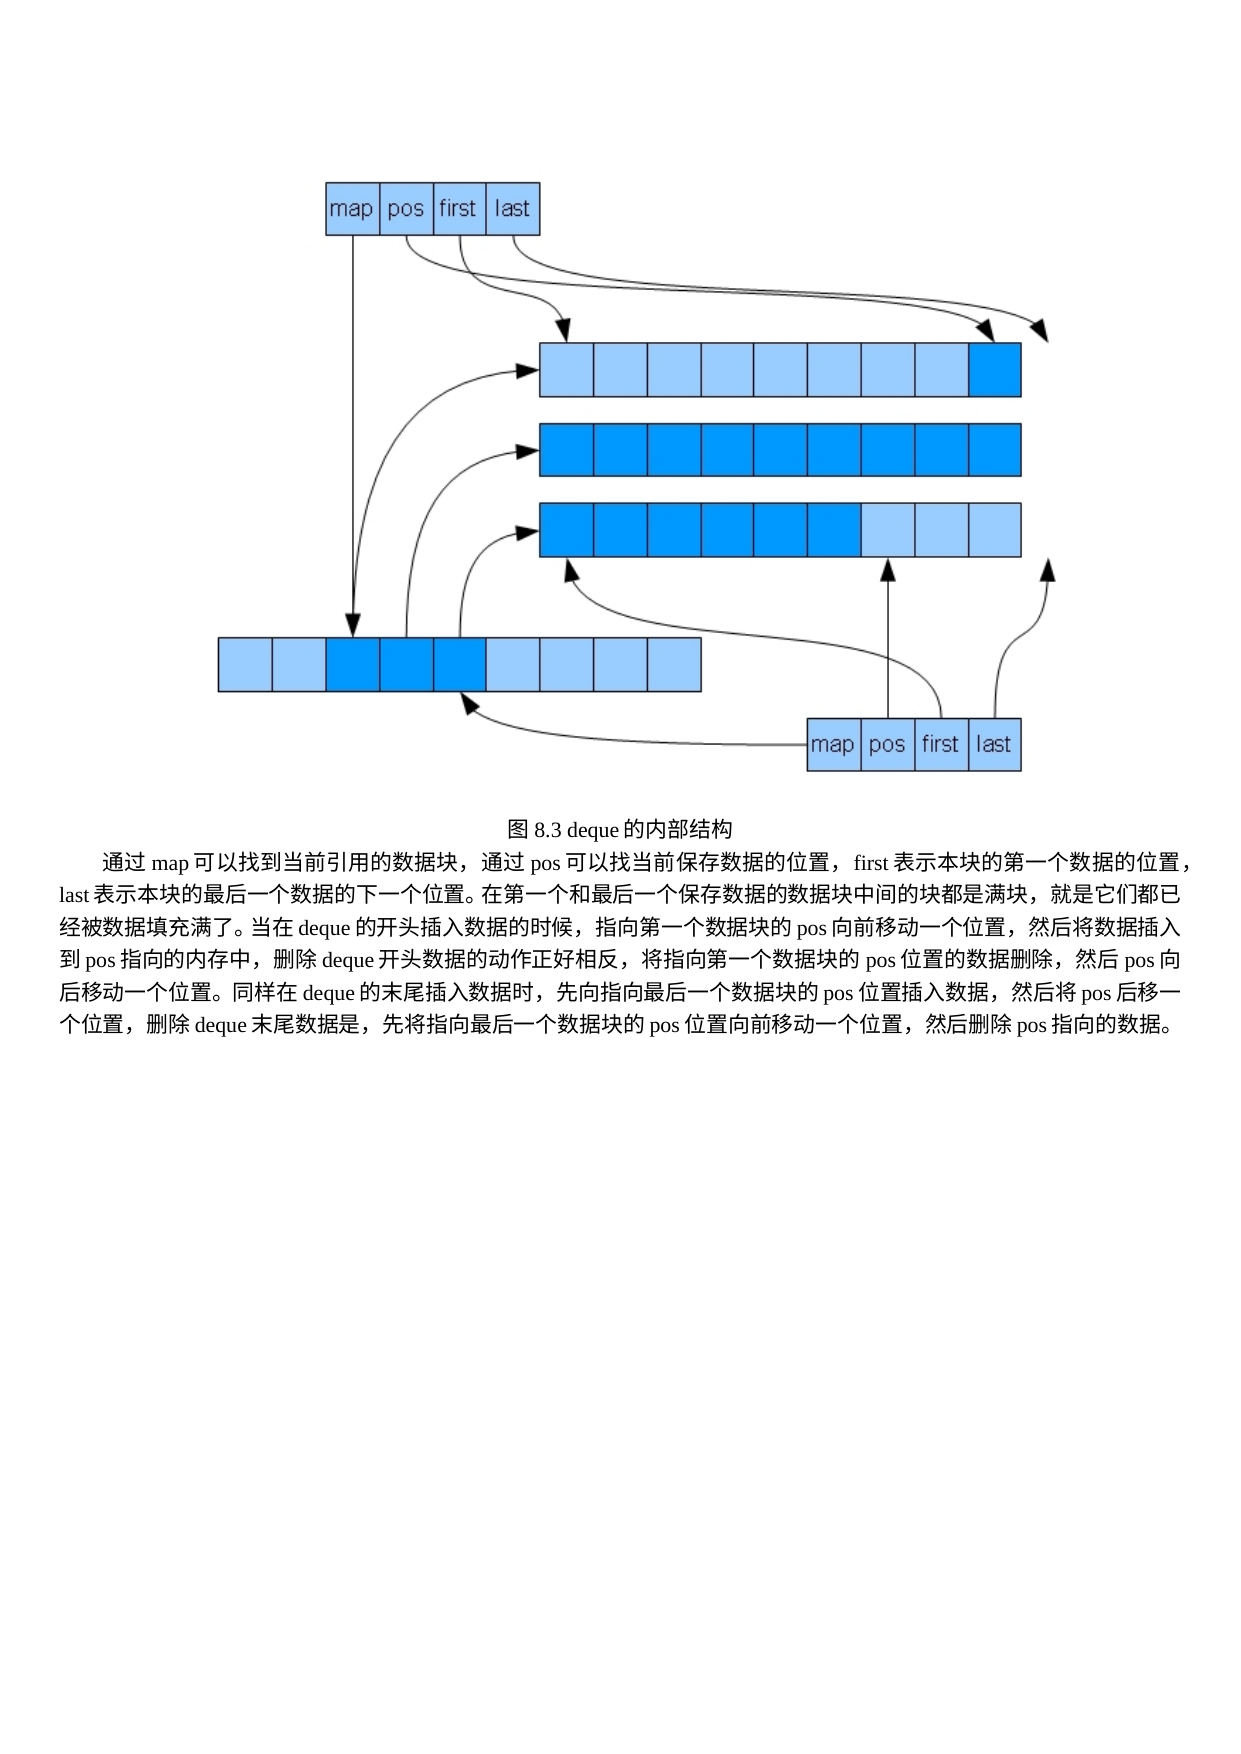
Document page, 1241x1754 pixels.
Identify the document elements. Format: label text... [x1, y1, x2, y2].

text 图 8.3 deque的内部结构 [59, 796, 1181, 844]
picture [58, 161, 1182, 796]
text 通过map可以找到当前引用的数据块，通过pos可以找当前保存数据的位置，first表示本块的第一个数据的位置，last表示本块的最后一个数据的下一个位置。在第一个和最后一个保存数据的数据块中间的块都是满块，就是它们都已经被数据填充满了。当在deque的开头插入数据的时候，指向第一个数据块的pos向前移动一个位置，然后将数据插入到pos指向的内存中，删除deque开头数据的动作正好相反，将指向第一个数据块的pos位置的数据删除，然后pos向后移动一个位置。同样在deque的末尾插入数据时，先向指向最后一个数据块的pos位置插入数据，然后将pos后移一个位置，删除deque末尾数据是，先将指向最后一个数据块的pos位置向前移动一个位置，然后删除pos指向的数据。 [59, 844, 1181, 1039]
